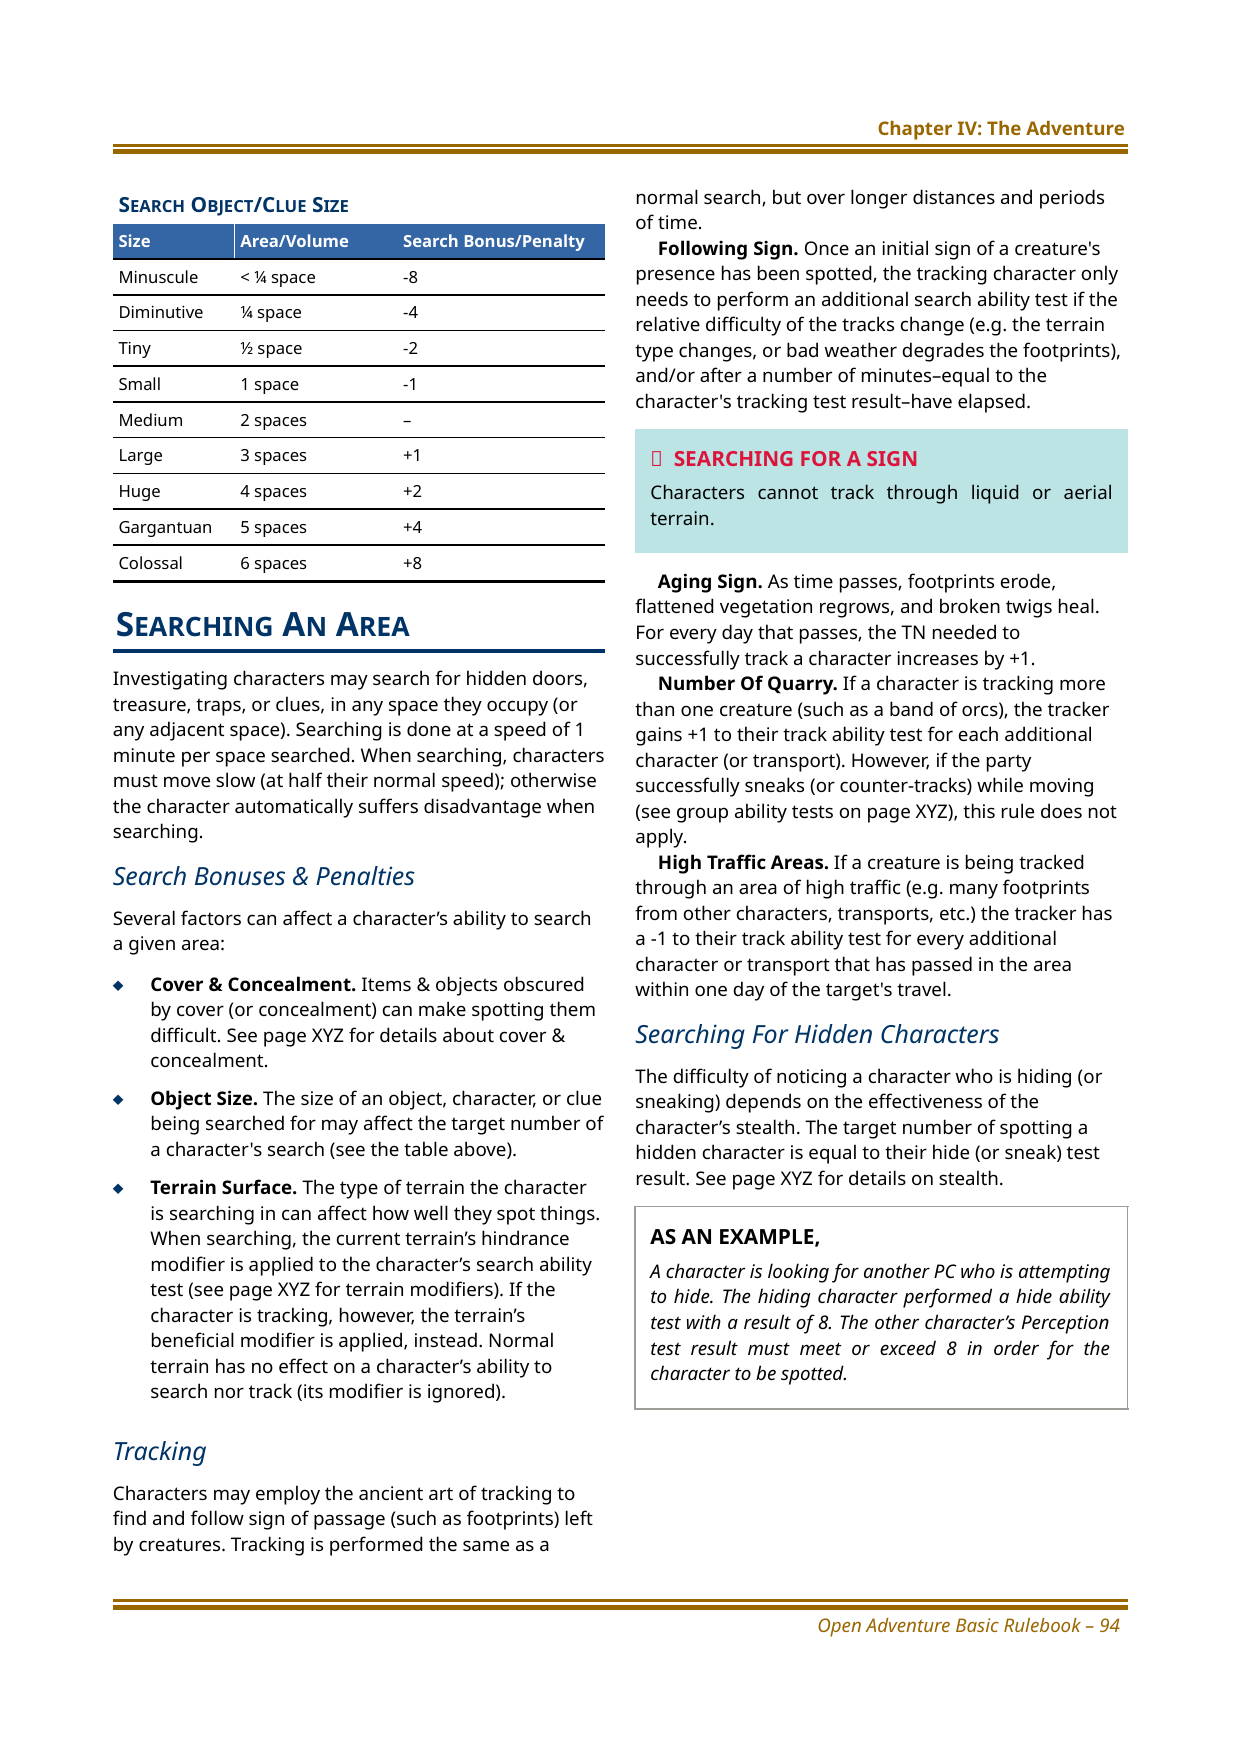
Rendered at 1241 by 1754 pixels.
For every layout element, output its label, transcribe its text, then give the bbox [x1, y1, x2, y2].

table_cell ½ space [235, 331, 397, 365]
table_cell -8 [397, 260, 605, 294]
text The difficulty of noticing a character who is hiding (or sneaking) depends on the effectiveness of the character’s stealth. The target number of spotting a hidden character is equal to their hide (or sneak) test result. See page XYZ for details on stealth. [635, 1063, 1128, 1191]
table_cell 6 spaces [235, 546, 397, 580]
table_cell Medium [113, 403, 234, 437]
text normal search, but over longer distances and periods of time. [635, 184, 1128, 235]
text Number of Quarry. If a character is tracking more than one creature (such as a band of orcs), the tracker gains +1 to their track ability test for each additional character (or transport). However, if the party successfully sneaks (or counter-tracks) while moving (see group ability tests on page XYZ), this rule does not apply. [635, 670, 1128, 849]
text Following Sign. Once an initial sign of a creature's presence has been spotted, the tracking character only needs to perform an additional search ability test if the relative difficulty of the tracks change (e.g. the terrain type changes, or bad weather degrades the footprints), and/or after a number of minutes–equal to the character's tracking test result–have elapsed. [635, 235, 1128, 414]
text Characters may employ the ancient art of tracking to find and follow sign of passage (such as footprints) left by creatures. Tracking is performed the same as a [113, 1480, 605, 1557]
list Terrain Surface. The type of terrain the character is searching in can affect how well they spot things. When searching, the current terrain’s hindrance modifier is applied to the character’s search ability test (see page XYZ for terrain modifiers). If the character is tracking, however, the terrain’s beneficial modifier is applied, instead. Normal terrain has no effect on a character’s ability to search nor track (its modifier is ignored). [113, 1174, 605, 1404]
table_cell 3 spaces [235, 438, 397, 472]
subtitle Tracking [113, 1434, 605, 1468]
table_cell -2 [397, 331, 605, 365]
table_cell 2 spaces [235, 403, 397, 437]
table_cell Size [113, 224, 234, 258]
table_cell 4 spaces [235, 474, 397, 508]
table_cell Large [113, 438, 234, 472]
table_cell – [397, 403, 605, 437]
text Investigating characters may search for hidden doors, treasure, traps, or clues, in any space they occupy (or any adjacent space). Searching is done at a speed of 1 minute per space searched. When searching, characters must move slow (at half their normal speed); otherwise the character automatically suffers disadvantage when searching. [113, 665, 605, 844]
table_cell Area/Volume [235, 224, 397, 258]
subtitle Search Bonuses & Penalties [113, 859, 605, 893]
table_cell +1 [397, 438, 605, 472]
table_cell Tiny [113, 331, 234, 365]
table_cell -4 [397, 296, 605, 329]
table_cell Search Bonus/Penalty [397, 224, 605, 258]
list Object Size. The size of an object, character, or clue being searched for may affect the target number of a character's search (see the table above). [113, 1085, 605, 1162]
table_cell -1 [397, 367, 605, 401]
table_header As An Example, A character is looking for another PC who is attempting to hide. The hiding character performed a hide ability test with a result of 8. The other character’s Perception test result must meet or exceed 8 in order for the character to be spotted. [636, 1207, 1127, 1408]
text Aging Sign. As time passes, footprints erode, flattened vegetation regrows, and broken twigs heal. For every day that passes, the TN needed to successfully track a character increases by +1. [635, 568, 1128, 670]
text Several factors can affect a character’s ability to search a given area: [113, 905, 605, 956]
table_cell +4 [397, 510, 605, 544]
table_cell < ¼ space [235, 260, 397, 294]
table_cell Diminutive [113, 296, 234, 329]
table_cell 5 spaces [235, 510, 397, 544]
table_cell Minuscule [113, 260, 234, 294]
table_header Search Object/Clue Size [113, 184, 605, 224]
table_cell Small [113, 367, 234, 401]
table_cell ¼ space [235, 296, 397, 329]
table_cell Gargantuan [113, 510, 234, 544]
subtitle Searching for Hidden Characters [635, 1017, 1128, 1051]
table_cell +2 [397, 474, 605, 508]
list Cover & Concealment. Items & objects obscured by cover (or concealment) can make spotting them difficult. See page XYZ for details about cover & concealment. [113, 971, 605, 1073]
text High Traffic Areas. If a creature is being tracked through an area of high traffic (e.g. many footprints from other characters, transports, etc.) the tracker has a -1 to their track ability test for every additional character or transport that has passed in the area within one day of the target's travel. [635, 849, 1128, 1002]
table_cell +8 [397, 546, 605, 580]
table_cell 1 space [235, 367, 397, 401]
table_cell Colossal [113, 546, 234, 580]
subtitle Searching An Area [113, 598, 605, 649]
table_cell Huge [113, 474, 234, 508]
table_header  Searching For A Sign Characters cannot track through liquid or aerial terrain. [635, 429, 1128, 553]
